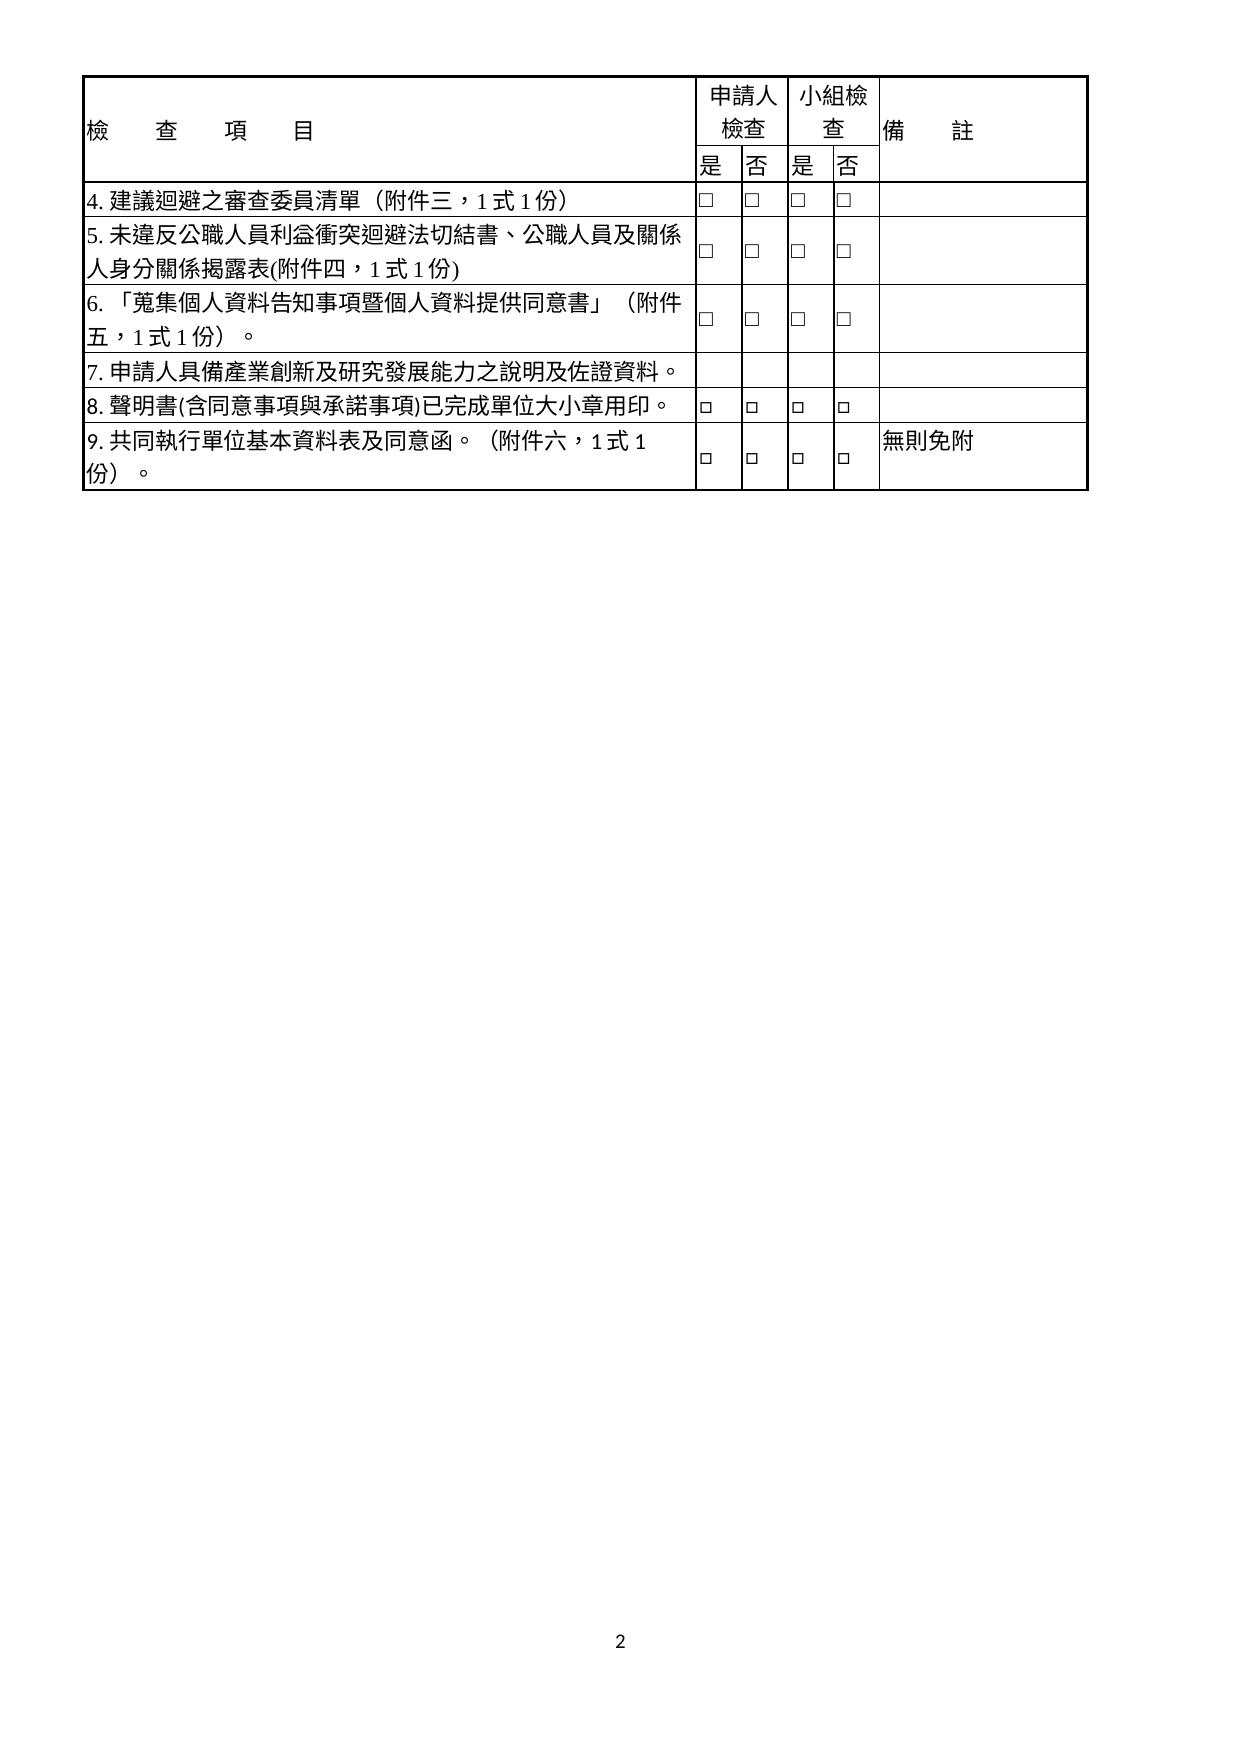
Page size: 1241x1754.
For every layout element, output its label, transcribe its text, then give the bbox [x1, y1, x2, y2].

table_cell □ [835, 183, 879, 216]
table_cell □ [835, 217, 879, 284]
table_cell [880, 353, 1086, 387]
table_header 備 註 [880, 78, 1086, 181]
table_cell □ [743, 285, 787, 352]
table_cell 是 [697, 146, 741, 181]
table_cell 6. 「蒐集個人資料告知事項暨個人資料提供同意書」（附件五，1式1份）。 [85, 285, 695, 352]
table_cell □ [697, 285, 741, 352]
table_cell [880, 388, 1086, 421]
table_header 檢 查 項 目 [85, 78, 695, 181]
table_cell □ [743, 183, 787, 216]
table_cell [880, 217, 1086, 284]
table_cell □ [789, 388, 833, 421]
table_cell □ [835, 423, 879, 489]
table_cell 無則免附 [880, 423, 1086, 489]
table_cell □ [835, 285, 879, 352]
table_cell □ [789, 217, 833, 284]
table_cell 5. 未違反公職人員利益衝突迴避法切結書、公職人員及關係人身分關係揭露表(附件四，1式1份) [85, 217, 695, 284]
table_cell □ [789, 183, 833, 216]
table_cell □ [743, 217, 787, 284]
table_cell 4. 建議迴避之審查委員清單（附件三，1式1份） [85, 183, 695, 216]
table_cell [880, 183, 1086, 216]
table_cell □ [697, 183, 741, 216]
table_cell □ [789, 423, 833, 489]
table_cell 7. 申請人具備產業創新及研究發展能力之說明及佐證資料。 [85, 353, 695, 387]
table_header 申請人 檢查 [697, 78, 787, 144]
table_cell 否 [743, 146, 787, 181]
table_cell □ [697, 388, 741, 421]
table_cell [880, 285, 1086, 352]
table_cell [789, 353, 833, 387]
table_cell □ [697, 217, 741, 284]
table_cell [743, 353, 787, 387]
table_cell □ [835, 388, 879, 421]
table_cell [835, 353, 879, 387]
table_cell [697, 353, 741, 387]
table_cell □ [697, 423, 741, 489]
table_header 小組檢查 [789, 78, 879, 144]
table_cell □ [743, 388, 787, 421]
table_cell □ [743, 423, 787, 489]
table_cell 9. 共同執行單位基本資料表及同意函。（附件六，1式1份）。 [85, 423, 695, 489]
table_cell 是 [789, 146, 833, 181]
table_cell 否 [834, 146, 879, 181]
table_cell 8. 聲明書(含同意事項與承諾事項)已完成單位大小章用印。 [85, 388, 695, 421]
table_cell □ [789, 285, 833, 352]
